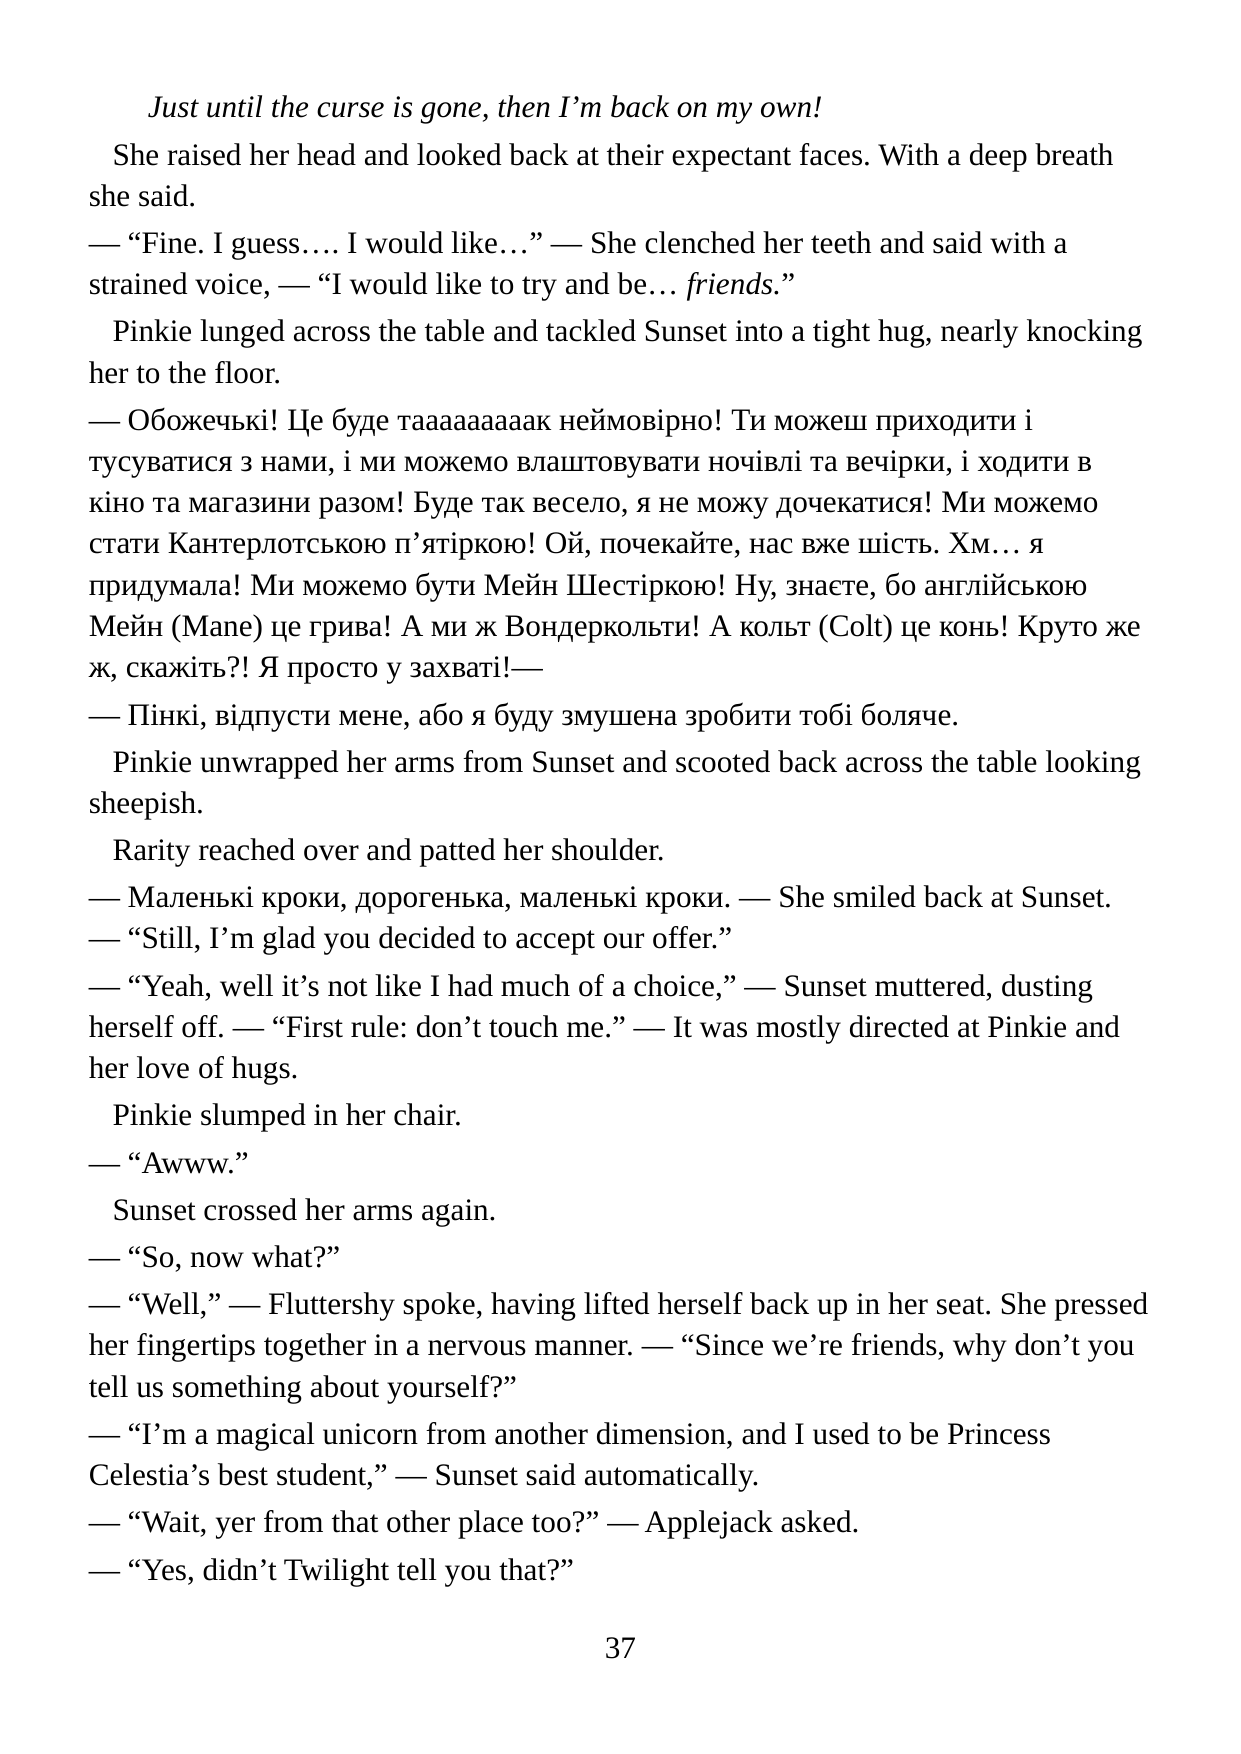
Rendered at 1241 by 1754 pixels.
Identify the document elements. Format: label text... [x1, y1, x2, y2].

text — “Well,” — Fluttershy spoke, having lifted herself back up in her seat. She pressed her fingertips together in a nervous manner. — “Since we’re friends, why don’t you tell us something about yourself?” [88, 1285, 1152, 1404]
text Sunset crossed her arms again. [88, 1191, 1152, 1227]
text — Пінкі, відпусти мене, або я буду змушена зробити тобі боляче. [88, 696, 1152, 732]
text — “Yes, didn’t Twilight tell you that?” [88, 1551, 1152, 1587]
text Pinkie slumped in her chair. [88, 1097, 1152, 1133]
text — “I’m a magical unicorn from another dimension, and I used to be Princess Celestia’s best student,” — Sunset said automatically. [88, 1415, 1152, 1492]
text — “Awww.” [88, 1144, 1152, 1180]
text — Обожечькі! Це буде тааааааааак неймовірно! Ти можеш приходити і тусуватися з нами, і ми можемо влаштовувати ночівлі та вечірки, і ходити в кіно та магазини разом! Буде так весело, я не можу дочекатися! Ми можемо стати Кантерлотською п’ятіркою! Ой, почекайте, нас вже шість. Хм… я придумала! Ми можемо бути Мейн Шестіркою! Ну, знаєте, бо англійською Мейн (Mane) це грива! А ми ж Вондеркольти! А кольт (Colt) це конь! Круто же ж, скажіть?! Я просто у захваті!— [88, 401, 1152, 684]
text — “Yeah, well it’s not like I had much of a choice,” — Sunset muttered, dusting herself off. — “First rule: don’t touch me.” — It was mostly directed at Pinkie and her love of hugs. [88, 967, 1152, 1085]
text — Маленькі кроки, дорогенька, маленькі кроки. — She smiled back at Sunset. — “Still, I’m glad you decided to accept our offer.” [88, 878, 1152, 956]
text Pinkie unwrapped her arms from Sunset and scooted back across the table looking sheepish. [88, 743, 1152, 820]
text Just until the curse is gone, then I’m back on my own! [88, 88, 1152, 124]
text — “So, now what?” [88, 1238, 1152, 1274]
text Rarity reached over and patted her shoulder. [88, 831, 1152, 867]
text Pinkie lunged across the table and tackled Sunset into a tight hug, nearly knocking her to the floor. [88, 313, 1152, 390]
text — “Fine. I guess…. I would like…” — She clenched her teeth and said with a strained voice, — “I would like to try and be… friends.” [88, 224, 1152, 301]
text She raised her head and looked back at their expectant faces. With a deep breath she said. [88, 136, 1152, 213]
text — “Wait, yer from that other place too?” — Applejack asked. [88, 1503, 1152, 1539]
